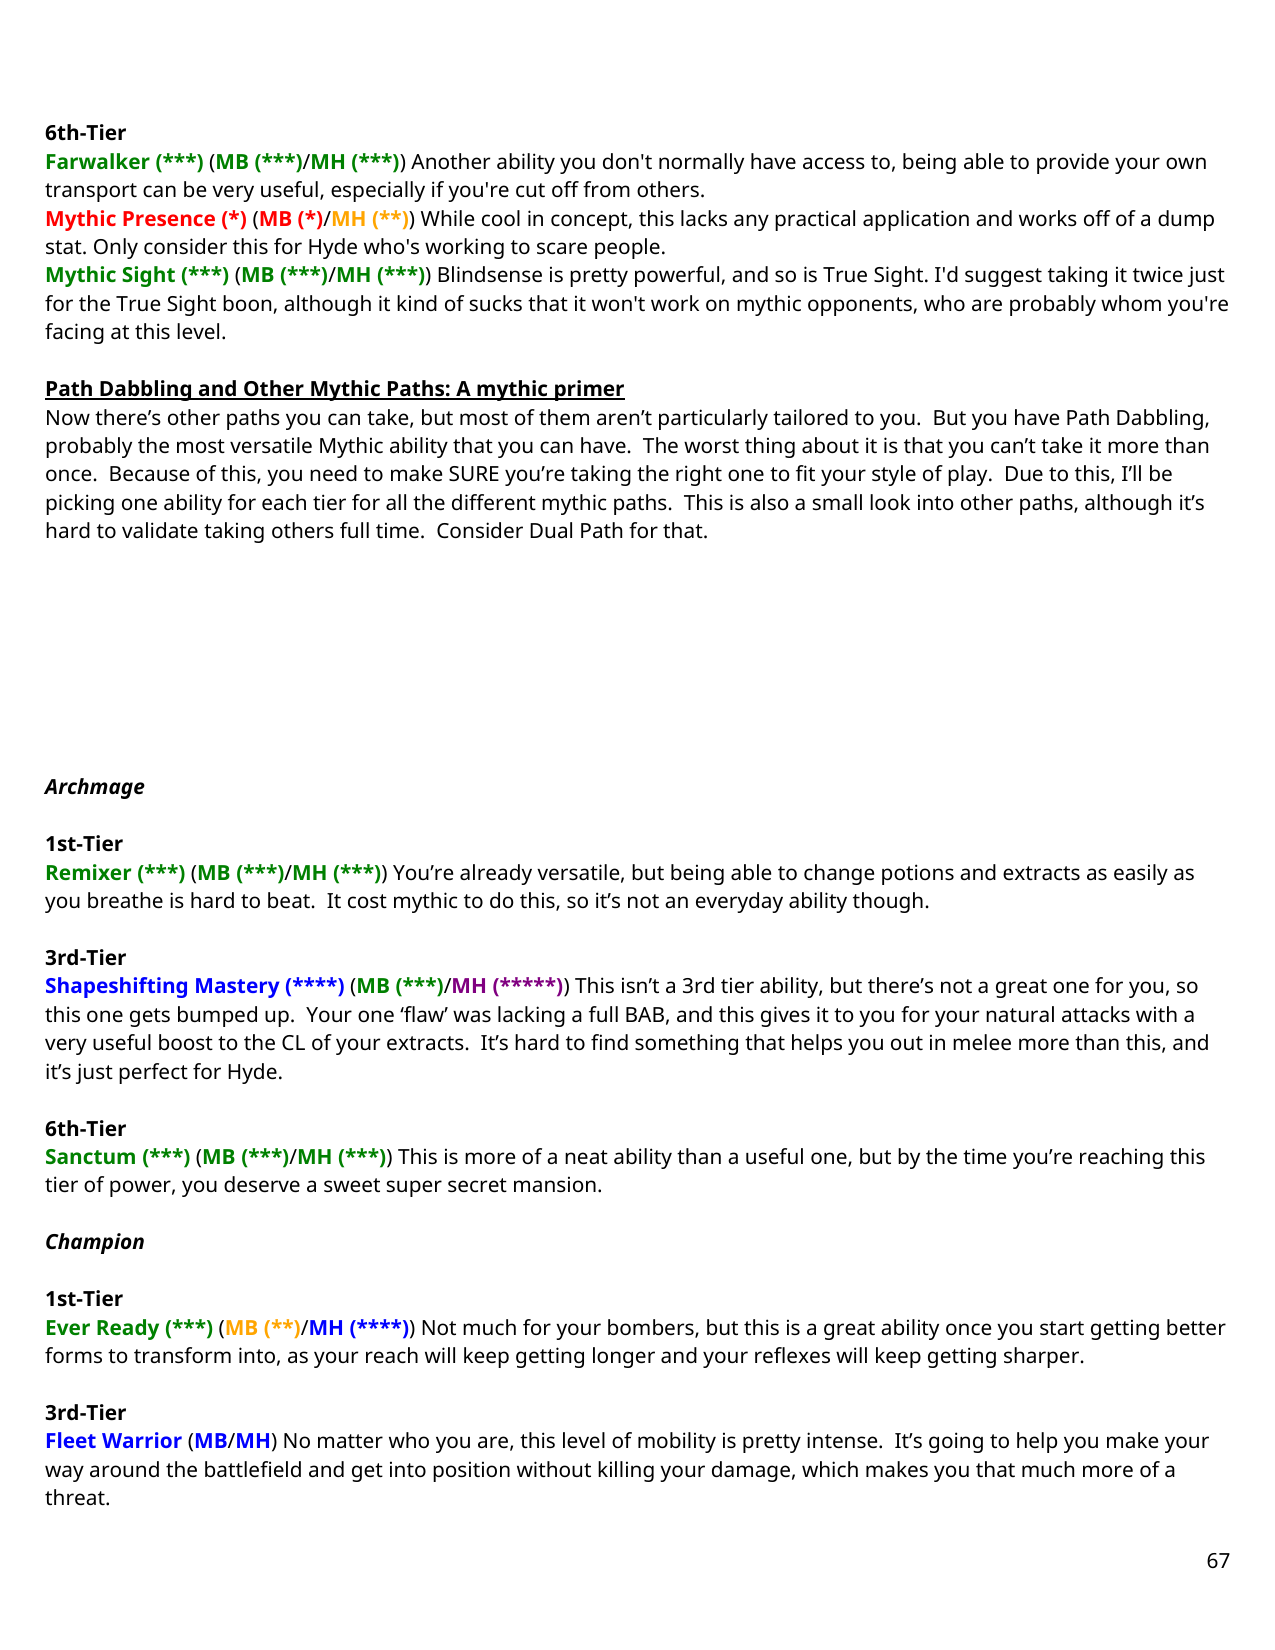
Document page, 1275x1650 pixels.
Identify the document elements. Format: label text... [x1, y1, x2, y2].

text 1st-Tier [45, 829, 1230, 858]
text Remixer (***) (MB (***)/MH (***)) You’re already versatile, but being able to change potions and extracts as easily as you breathe is hard to beat. It cost mythic to do this, so it’s not an everyday ability though. [45, 858, 1230, 914]
text 3rd-Tier [45, 1398, 1230, 1426]
text Champion [45, 1227, 1230, 1256]
text Sanctum (***) (MB (***)/MH (***)) This is more of a neat ability than a useful one, but by the time you’re reaching this tier of power, you deserve a sweet super secret mansion. [45, 1142, 1230, 1199]
text Mythic Sight (***) (MB (***)/MH (***)) Blindsense is pretty powerful, and so is True Sight. I'd suggest taking it twice just for the True Sight boon, although it kind of sucks that it won't work on mythic opponents, who are probably whom you're facing at this level. [45, 261, 1230, 346]
text Ever Ready (***) (MB (**)/MH (****)) Not much for your bombers, but this is a great ability once you start getting better forms to transform into, as your reach will keep getting longer and your reflexes will keep getting sharper. [45, 1313, 1230, 1369]
text 1st-Tier [45, 1284, 1230, 1313]
text Mythic Presence (*) (MB (*)/MH (**)) While cool in concept, this lacks any practical application and works off of a dump stat. Only consider this for Hyde who's working to scare people. [45, 204, 1230, 261]
text 3rd-Tier [45, 943, 1230, 971]
text Archmage [45, 772, 1230, 801]
text Path Dabbling and Other Mythic Paths: A mythic primer [45, 374, 1230, 403]
text Fleet Warrior (MB/MH) No matter who you are, this level of mobility is pretty intense. It’s going to help you make your way around the battlefield and get into position without killing your damage, which makes you that much more of a threat. [45, 1426, 1230, 1512]
text 6th-Tier [45, 118, 1230, 147]
text Now there’s other paths you can take, but most of them aren’t particularly tailored to you. But you have Path Dabbling, probably the most versatile Mythic ability that you can have. The worst thing about it is that you can’t take it more than once. Because of this, you need to make SURE you’re taking the right one to fit your style of play. Due to this, I’ll be picking one ability for each tier for all the different mythic paths. This is also a small look into other paths, although it’s hard to validate taking others full time. Consider Dual Path for that. [45, 403, 1230, 545]
text Shapeshifting Mastery (****) (MB (***)/MH (*****)) This isn’t a 3rd tier ability, but there’s not a great one for you, so this one gets bumped up. Your one ‘flaw’ was lacking a full BAB, and this gives it to you for your natural attacks with a very useful boost to the CL of your extracts. It’s hard to find something that helps you out in melee more than this, and it’s just perfect for Hyde. [45, 971, 1230, 1085]
text Farwalker (***) (MB (***)/MH (***)) Another ability you don't normally have access to, being able to provide your own transport can be very useful, especially if you're cut off from others. [45, 147, 1230, 204]
text 6th-Tier [45, 1114, 1230, 1142]
